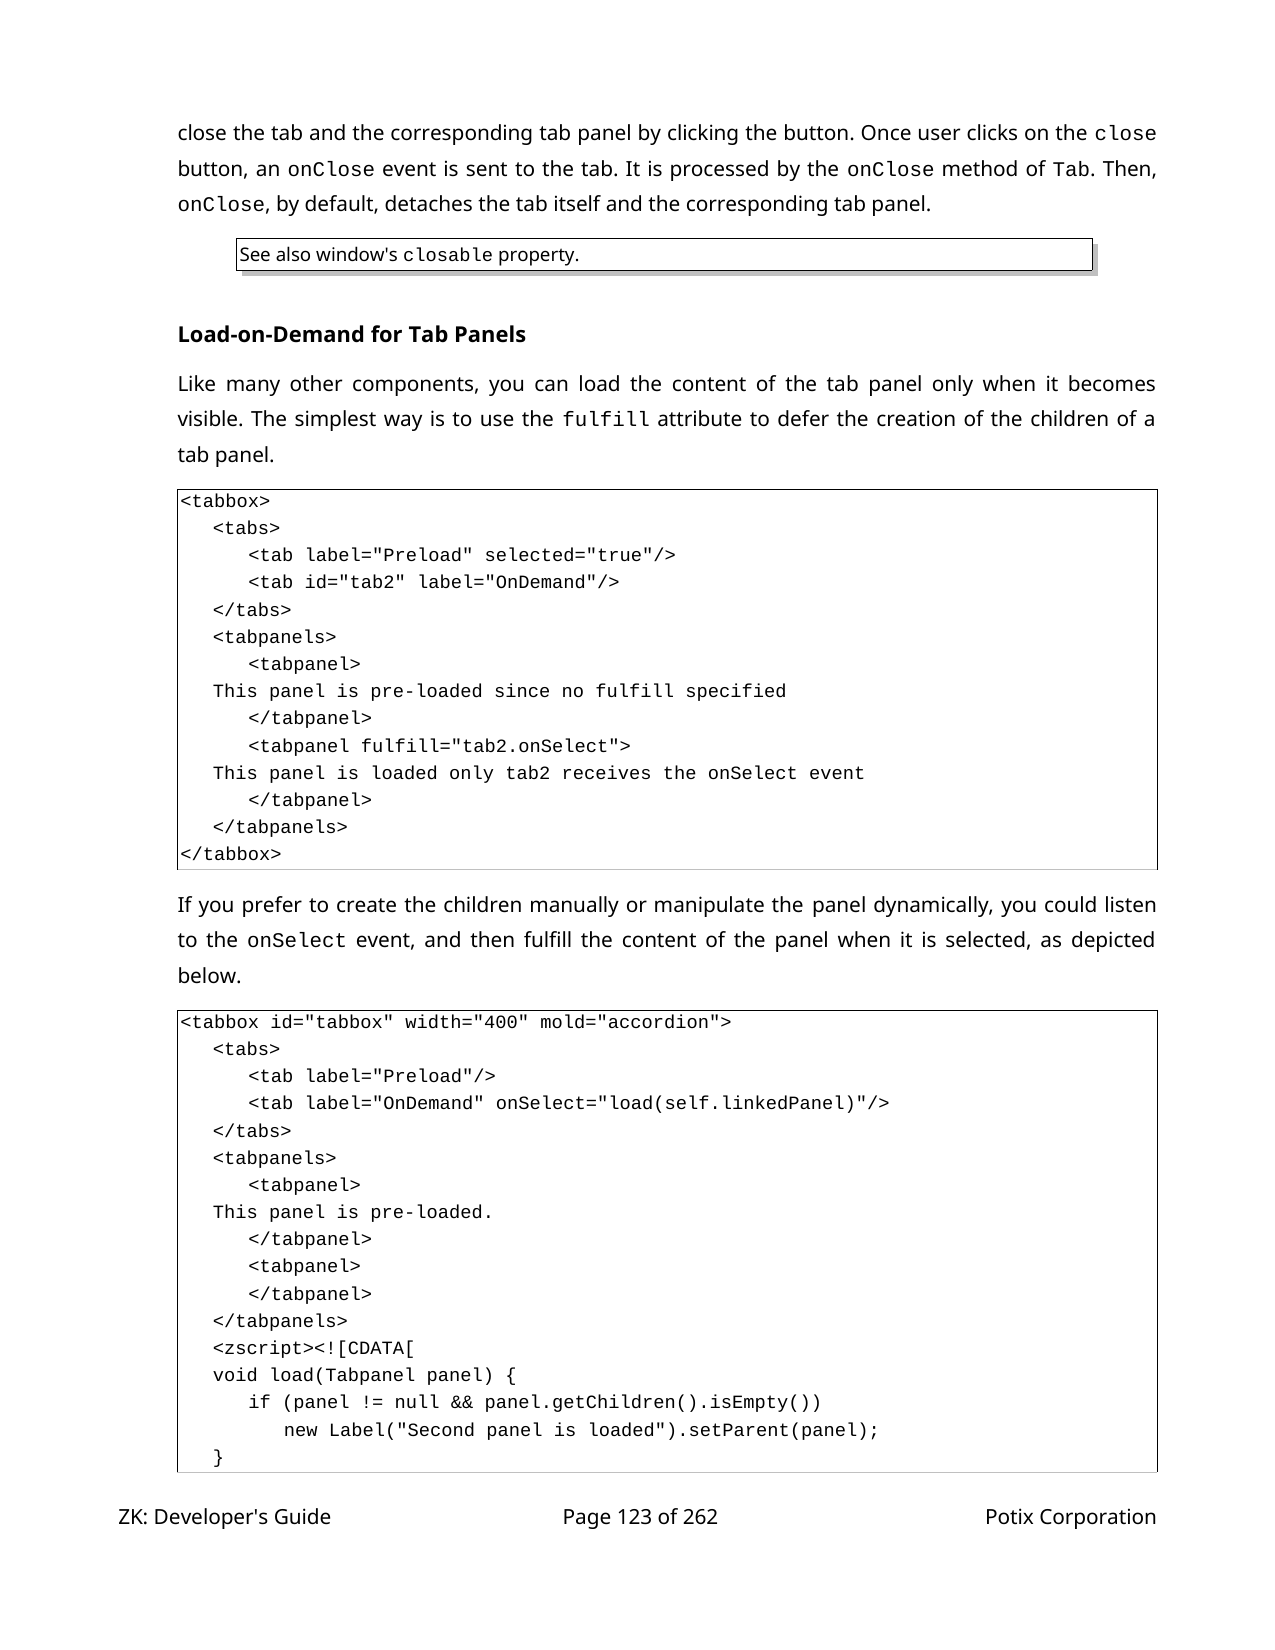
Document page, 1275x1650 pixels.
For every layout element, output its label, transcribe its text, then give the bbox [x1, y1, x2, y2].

text <tabpanel> [178, 1254, 1157, 1279]
text new Label("Second panel is loaded").setParent(panel); [178, 1417, 1157, 1442]
text <tab label="OnDemand" onSelect="load(self.linkedPanel)"/> [178, 1091, 1157, 1116]
text <tabpanel fulfill="tab2.onSelect"> [178, 733, 1157, 758]
text <tabs> [178, 1037, 1157, 1061]
text <tabs> [178, 516, 1157, 540]
text <tab id="tab2" label="OnDemand"/> [178, 570, 1157, 594]
text </tabs> [178, 597, 1157, 622]
text </tabpanel> [178, 706, 1157, 731]
text <tabpanel> [178, 652, 1157, 676]
text <tab label="Preload" selected="true"/> [178, 543, 1157, 567]
text </tabpanel> [178, 1282, 1157, 1306]
text <tab label="Preload"/> [178, 1064, 1157, 1088]
text <tabpanels> [178, 1146, 1157, 1170]
text close the tab and the corresponding tab panel by clicking the button. Once user clicks on the close button, an onClose event is sent to the tab. It is processed by the onClose method of Tab. Then, onClose, by default, detaches the tab itself and the corresponding tab panel. [177, 118, 1157, 218]
text </tabpanel> [178, 1227, 1157, 1251]
text <tabbox> [178, 490, 1157, 513]
text </tabs> [178, 1118, 1157, 1143]
text </tabpanels> [178, 815, 1157, 839]
text <zscript><![CDATA[ [178, 1336, 1157, 1360]
text <tabpanels> [178, 625, 1157, 649]
subtitle Load-on-Demand for Tab Panels [177, 318, 1157, 348]
text </tabbox> [178, 842, 1157, 869]
text If you prefer to create the children manually or manipulate the panel dynamically, you could listen to the onSelect event, and then fulfill the content of the panel when it is selected, as depicted below. [177, 890, 1157, 989]
text if (panel != null && panel.getChildren().isEmpty()) [178, 1390, 1157, 1414]
text void load(Tabpanel panel) { [178, 1363, 1157, 1387]
text This panel is pre-loaded. [178, 1200, 1157, 1224]
text This panel is pre-loaded since no fulfill specified [178, 679, 1157, 703]
text <tabpanel> [178, 1173, 1157, 1197]
text Like many other components, you can load the content of the tab panel only when it becomes visible. The simplest way is to use the fulfill attribute to defer the creation of the children of a tab panel. [177, 369, 1157, 468]
text <tabbox id="tabbox" width="400" mold="accordion"> [178, 1011, 1157, 1034]
text </tabpanel> [178, 788, 1157, 812]
text </tabpanels> [178, 1309, 1157, 1333]
text } [178, 1445, 1157, 1472]
text See also window's closable property. [237, 239, 1092, 270]
text This panel is loaded only tab2 receives the onSelect event [178, 761, 1157, 785]
